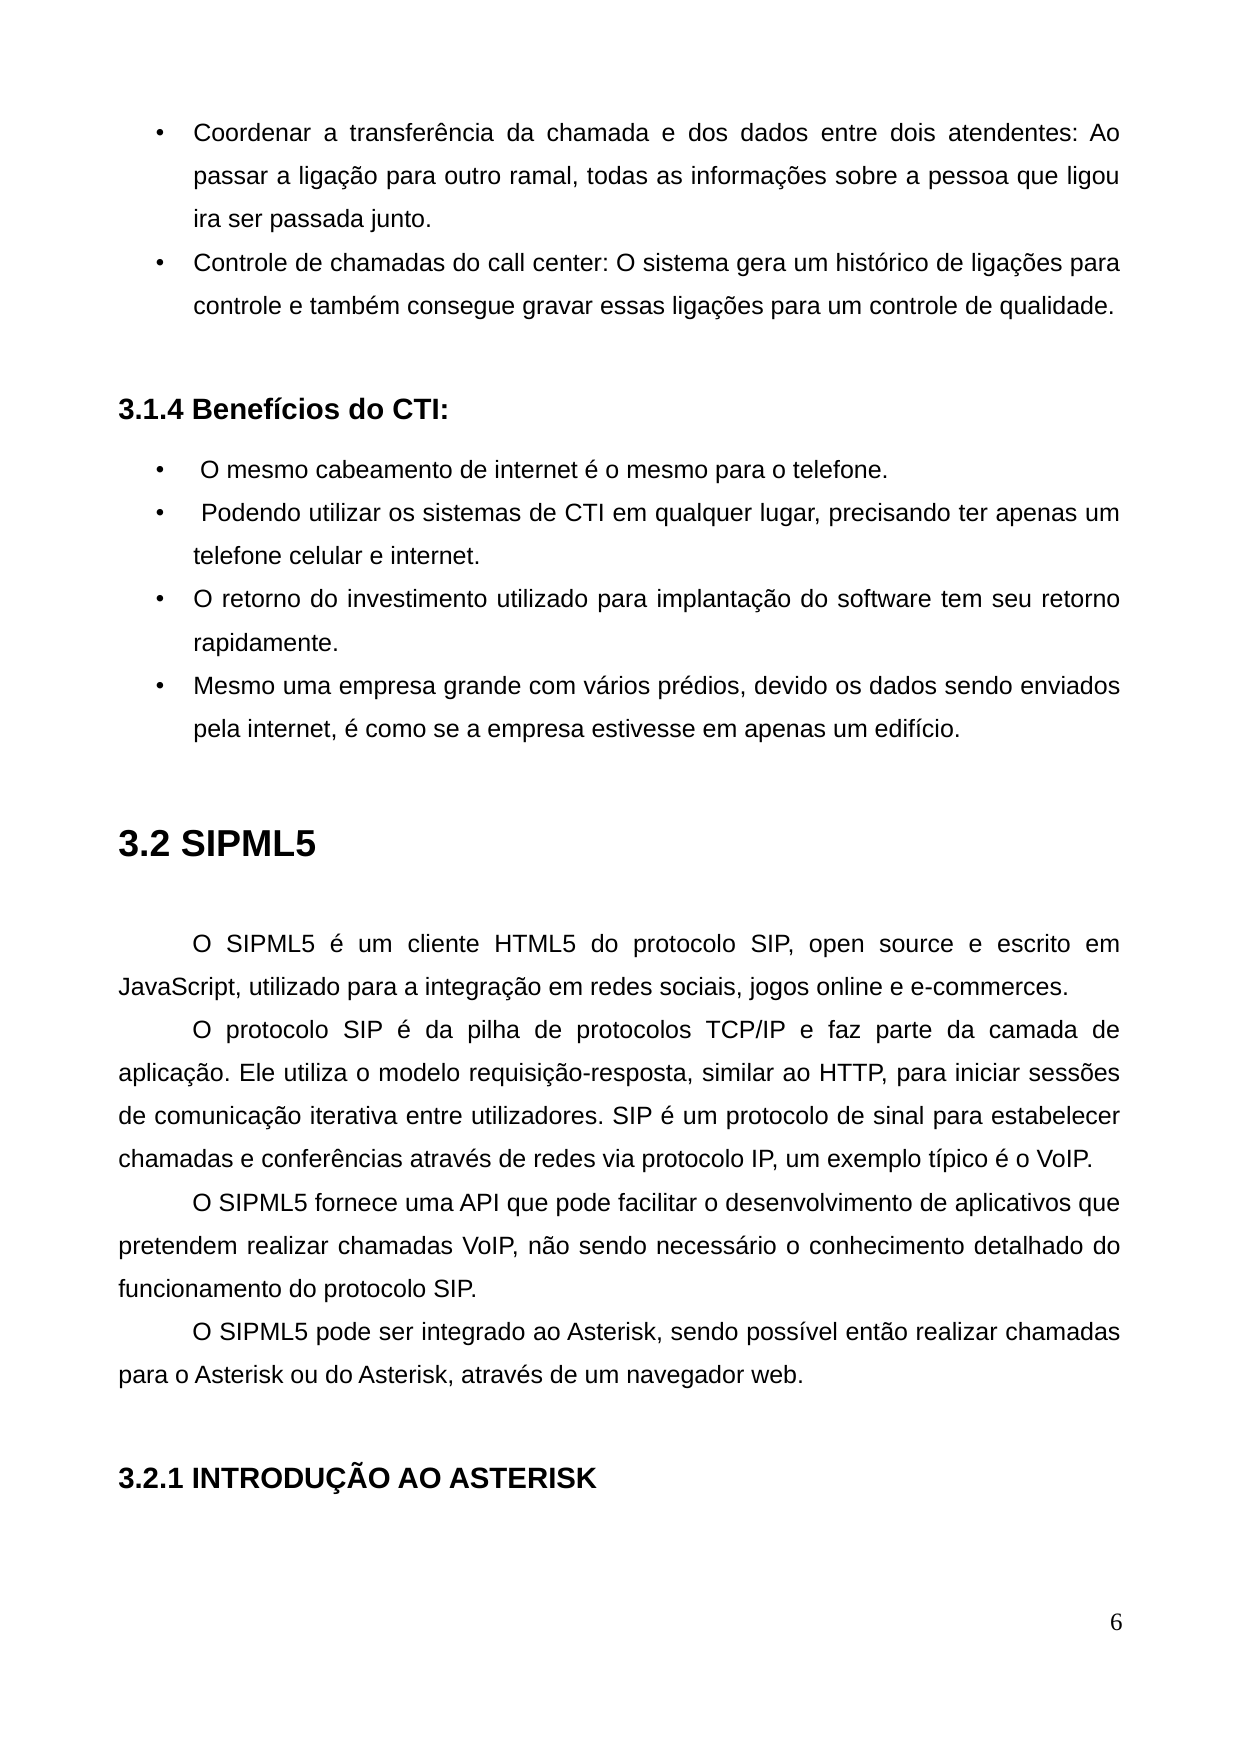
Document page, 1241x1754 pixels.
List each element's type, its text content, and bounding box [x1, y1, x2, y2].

text O SIPML5 pode ser integrado ao Asterisk, sendo possível então realizar chamadas para o Asterisk ou do Asterisk, através de um navegador web. [118, 1317, 1122, 1389]
list Mesmo uma empresa grande com vários prédios, devido os dados sendo enviados pela internet, é como se a empresa estivesse em apenas um edifício. [156, 671, 1122, 743]
subtitle 3.2 SIPML5 [118, 821, 1122, 864]
subtitle 3.2.1 INTRODUÇÃO AO ASTERISK [118, 1461, 1122, 1495]
subtitle 3.1.4 Benefícios do CTI: [118, 392, 1122, 425]
list O retorno do investimento utilizado para implantação do software tem seu retorno rapidamente. [156, 584, 1122, 656]
list Podendo utilizar os sistemas de CTI em qualquer lugar, precisando ter apenas um telefone celular e internet. [156, 498, 1122, 570]
list O mesmo cabeamento de internet é o mesmo para o telefone. [156, 455, 1122, 484]
text O protocolo SIP é da pilha de protocolos TCP/IP e faz parte da camada de aplicação. Ele utiliza o modelo requisição-resposta, similar ao HTTP, para iniciar sessões de comunicação iterativa entre utilizadores. SIP é um protocolo de sinal para estabelecer chamadas e conferências através de redes via protocolo IP, um exemplo típico é o VoIP. [118, 1015, 1122, 1173]
text O SIPML5 fornece uma API que pode facilitar o desenvolvimento de aplicativos que pretendem realizar chamadas VoIP, não sendo necessário o conhecimento detalhado do funcionamento do protocolo SIP. [118, 1188, 1122, 1303]
list Controle de chamadas do call center: O sistema gera um histórico de ligações para controle e também consegue gravar essas ligações para um controle de qualidade. [156, 248, 1122, 319]
text O SIPML5 é um cliente HTML5 do protocolo SIP, open source e escrito em JavaScript, utilizado para a integração em redes sociais, jogos online e e-commerces. [118, 929, 1122, 1001]
list Coordenar a transferência da chamada e dos dados entre dois atendentes: Ao passar a ligação para outro ramal, todas as informações sobre a pessoa que ligou ira ser passada junto. [156, 118, 1122, 233]
